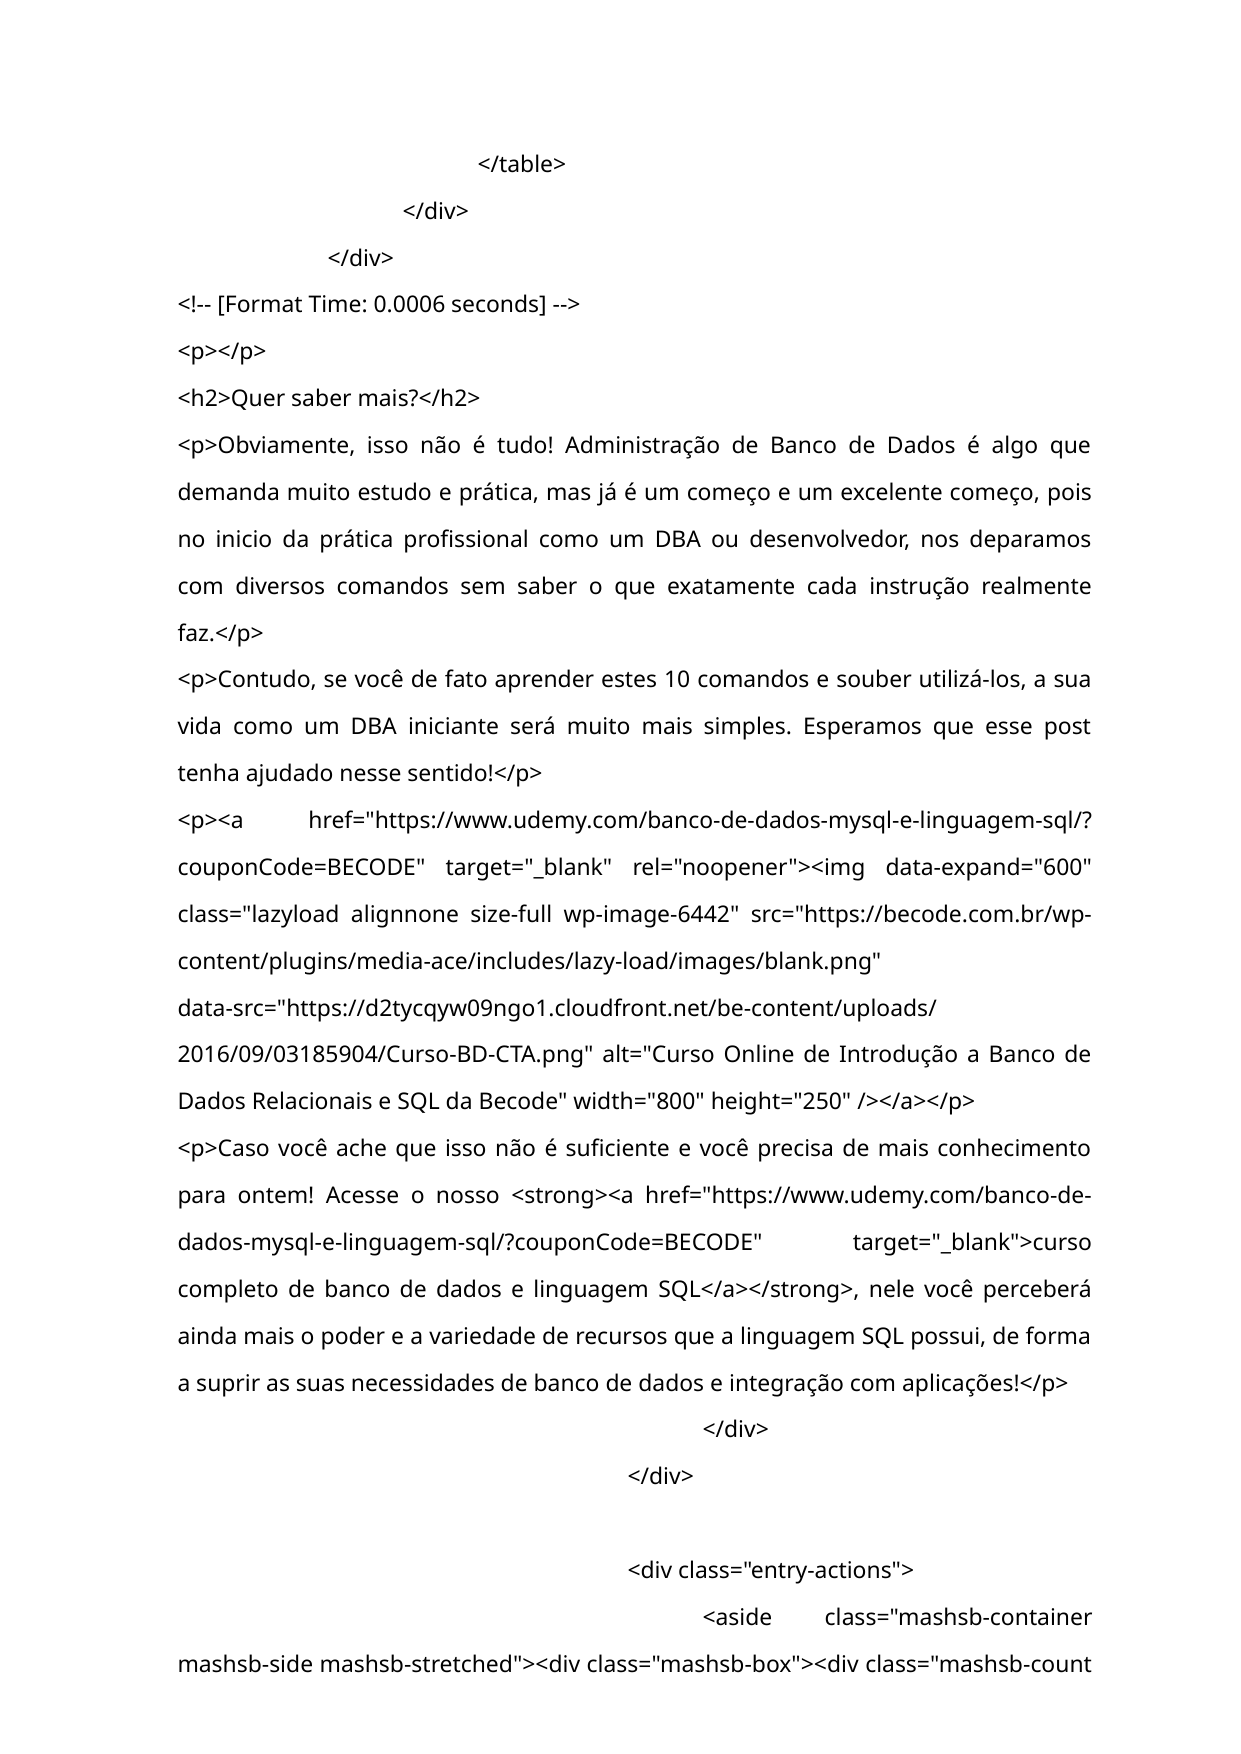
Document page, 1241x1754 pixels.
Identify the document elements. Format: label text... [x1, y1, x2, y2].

text </div> [177, 194, 1092, 226]
text </div> [177, 241, 1092, 273]
text <p><a href="https://www.udemy.com/banco-de-dados-mysql-e-linguagem-sql/?couponCode=BECODE" target="_blank" rel="noopener"><img data-expand="600" class="lazyload alignnone size-full wp-image-6442" src="https://becode.com.br/wp-content/plugins/media-ace/includes/lazy-load/images/blank.png" data-src="https://d2tycqyw09ngo1.cloudfront.net/be-content/uploads/2016/09/03185904/Curso-BD-CTA.png" alt="Curso Online de Introdução a Banco de Dados Relacionais e SQL da Becode" width="800" height="250" /></a></p> [177, 804, 1092, 1116]
text <div class="entry-actions"> [177, 1554, 1092, 1585]
text <!-- [Format Time: 0.0006 seconds] --> [177, 288, 1092, 319]
text <h2>Quer saber mais?</h2> [177, 382, 1092, 413]
text <aside class="mashsb-container mashsb-side mashsb-stretched"><div class="mashsb-box"><div class="mashsb-count [177, 1601, 1092, 1679]
text </table> [177, 148, 1092, 179]
text <p>Contudo, se você de fato aprender estes 10 comandos e souber utilizá-los, a sua vida como um DBA iniciante será muito mais simples. Esperamos que esse post tenha ajudado nesse sentido!</p> [177, 663, 1092, 788]
text <p>Obviamente, isso não é tudo! Administração de Banco de Dados é algo que demanda muito estudo e prática, mas já é um começo e um excelente começo, pois no inicio da prática profissional como um DBA ou desenvolvedor, nos deparamos com diversos comandos sem saber o que exatamente cada instrução realmente faz.</p> [177, 429, 1092, 648]
text </div> [177, 1460, 1092, 1491]
text </div> [177, 1413, 1092, 1444]
text <p>Caso você ache que isso não é suficiente e você precisa de mais conhecimento para ontem! Acesse o nosso <strong><a href="https://www.udemy.com/banco-de-dados-mysql-e-linguagem-sql/?couponCode=BECODE" target="_blank">curso completo de banco de dados e linguagem SQL</a></strong>, nele você perceberá ainda mais o poder e a variedade de recursos que a linguagem SQL possui, de forma a suprir as suas necessidades de banco de dados e integração com aplicações!</p> [177, 1132, 1092, 1398]
text <p></p> [177, 335, 1092, 366]
